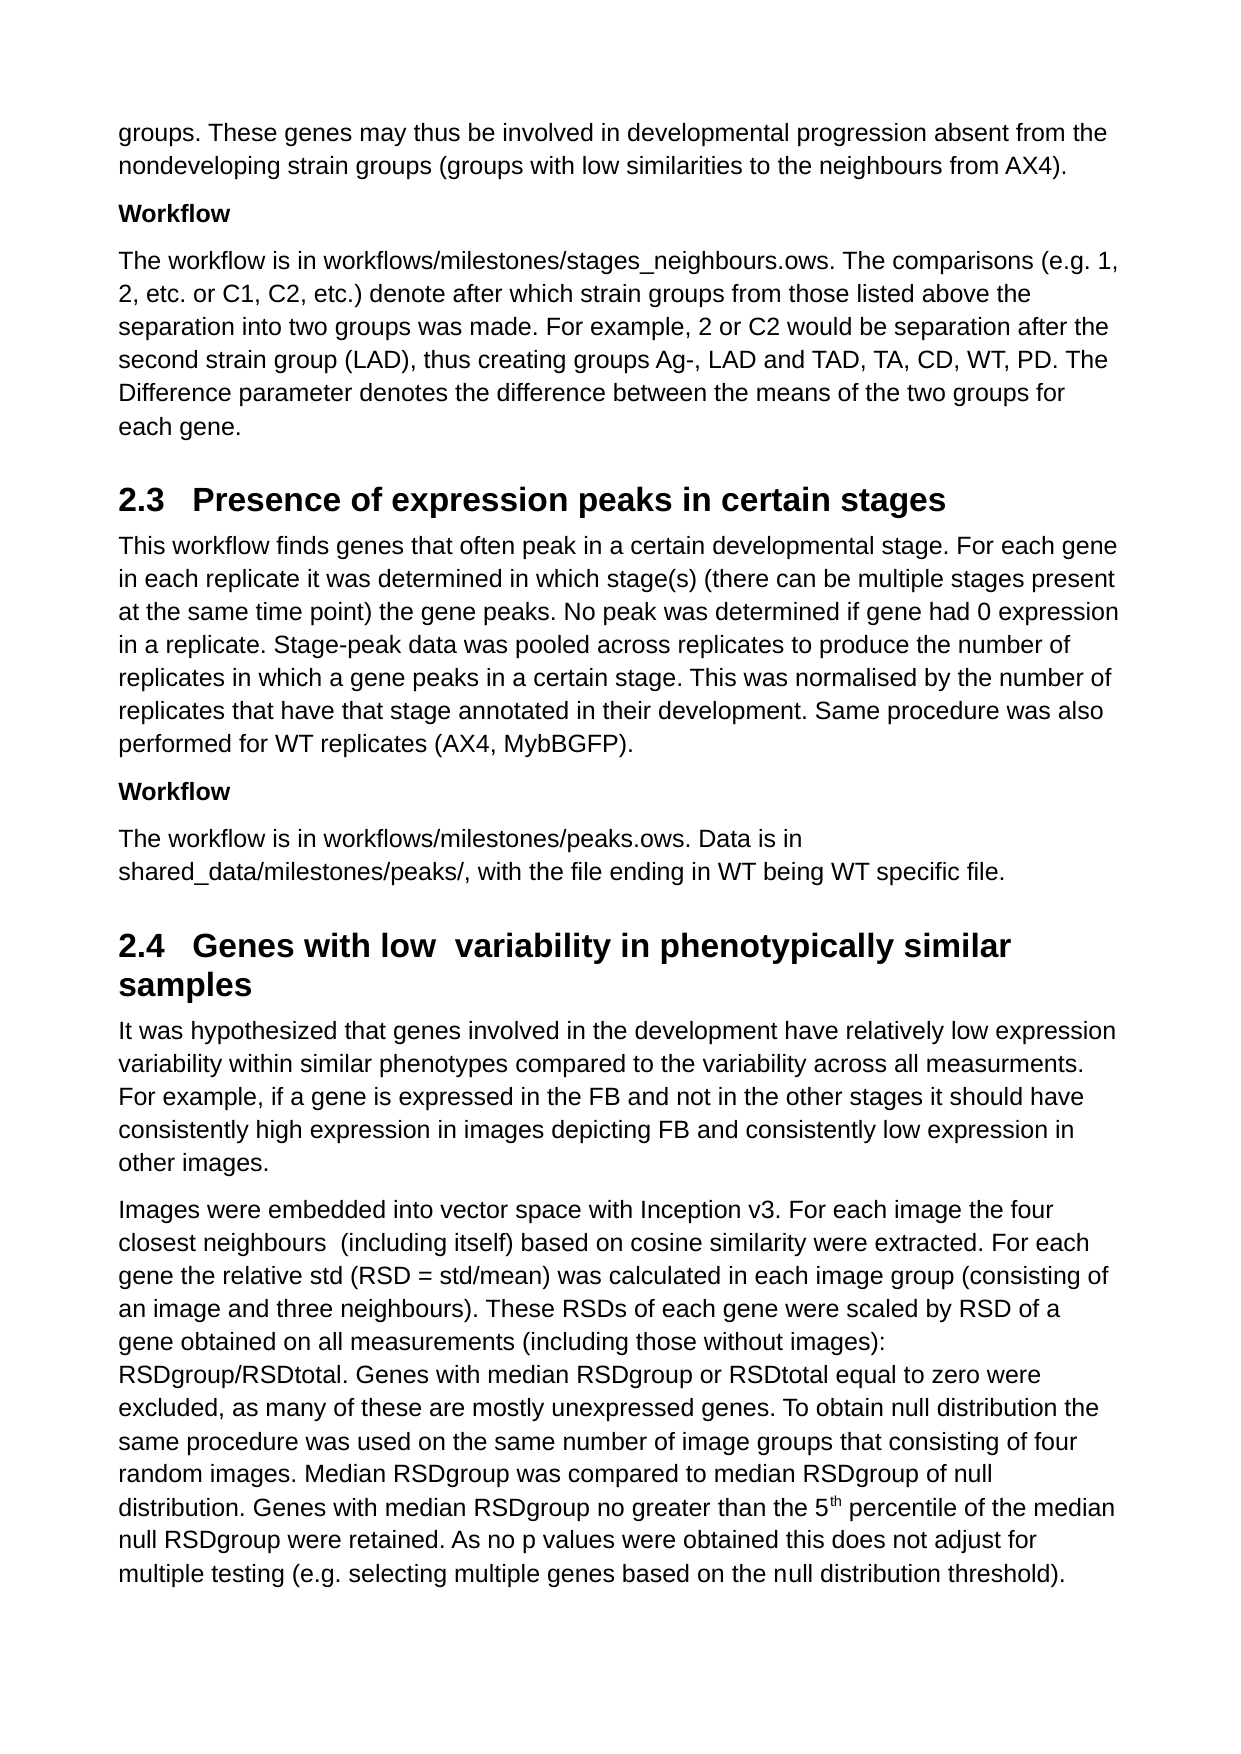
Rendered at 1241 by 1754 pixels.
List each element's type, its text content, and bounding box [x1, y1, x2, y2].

text This workflow finds genes that often peak in a certain developmental stage. For each gene in each replicate it was determined in which stage(s) (there can be multiple stages present at the same time point) the gene peaks. No peak was determined if gene had 0 expression in a replicate. Stage-peak data was pooled across replicates to produce the number of replicates in which a gene peaks in a certain stage. This was normalised by the number of replicates that have that stage annotated in their development. Same procedure was also performed for WT replicates (AX4, MybBGFP). [118, 531, 1122, 758]
text groups. These genes may thus be involved in developmental progression absent from the nondeveloping strain groups (groups with low similarities to the neighbours from AX4). [118, 118, 1122, 180]
text It was hypothesized that genes involved in the development have relatively low expression variability within similar phenotypes compared to the variability across all measurments. For example, if a gene is expressed in the FB and not in the other stages it should have consistently high expression in images depicting FB and consistently low expression in other images. [118, 1016, 1122, 1176]
subtitle Genes with low variability in phenotypically similar samples [118, 926, 1122, 1003]
text The workflow is in workflows/milestones/stages_neighbours.ows. The comparisons (e.g. 1, 2, etc. or C1, C2, etc.) denote after which strain groups from those listed above the separation into two groups was made. For example, 2 or C2 would be separation after the second strain group (LAD), thus creating groups Ag-, LAD and TAD, TA, CD, WT, PD. The Difference parameter denotes the difference between the means of the two groups for each gene. [118, 246, 1122, 440]
subtitle Presence of expression peaks in certain stages [118, 480, 1122, 518]
text Workflow [118, 777, 1122, 806]
text Images were embedded into vector space with Inception v3. For each image the four closest neighbours (including itself) based on cosine similarity were extracted. For each gene the relative std (RSD = std/mean) was calculated in each image group (consisting of an image and three neighbours). These RSDs of each gene were scaled by RSD of a gene obtained on all measurements (including those without images): RSDgroup/RSDtotal. Genes with median RSDgroup or RSDtotal equal to zero were excluded, as many of these are mostly unexpressed genes. To obtain null distribution the same procedure was used on the same number of image groups that consisting of four random images. Median RSDgroup was compared to median RSDgroup of null distribution. Genes with median RSDgroup no greater than the 5th percentile of the median null RSDgroup were retained. As no p values were obtained this does not adjust for multiple testing (e.g. selecting multiple genes based on the null distribution threshold). [118, 1195, 1122, 1587]
text Workflow [118, 199, 1122, 227]
text The workflow is in workflows/milestones/peaks.ows. Data is in shared_data/milestones/peaks/, with the file ending in WT being WT specific file. [118, 824, 1122, 886]
